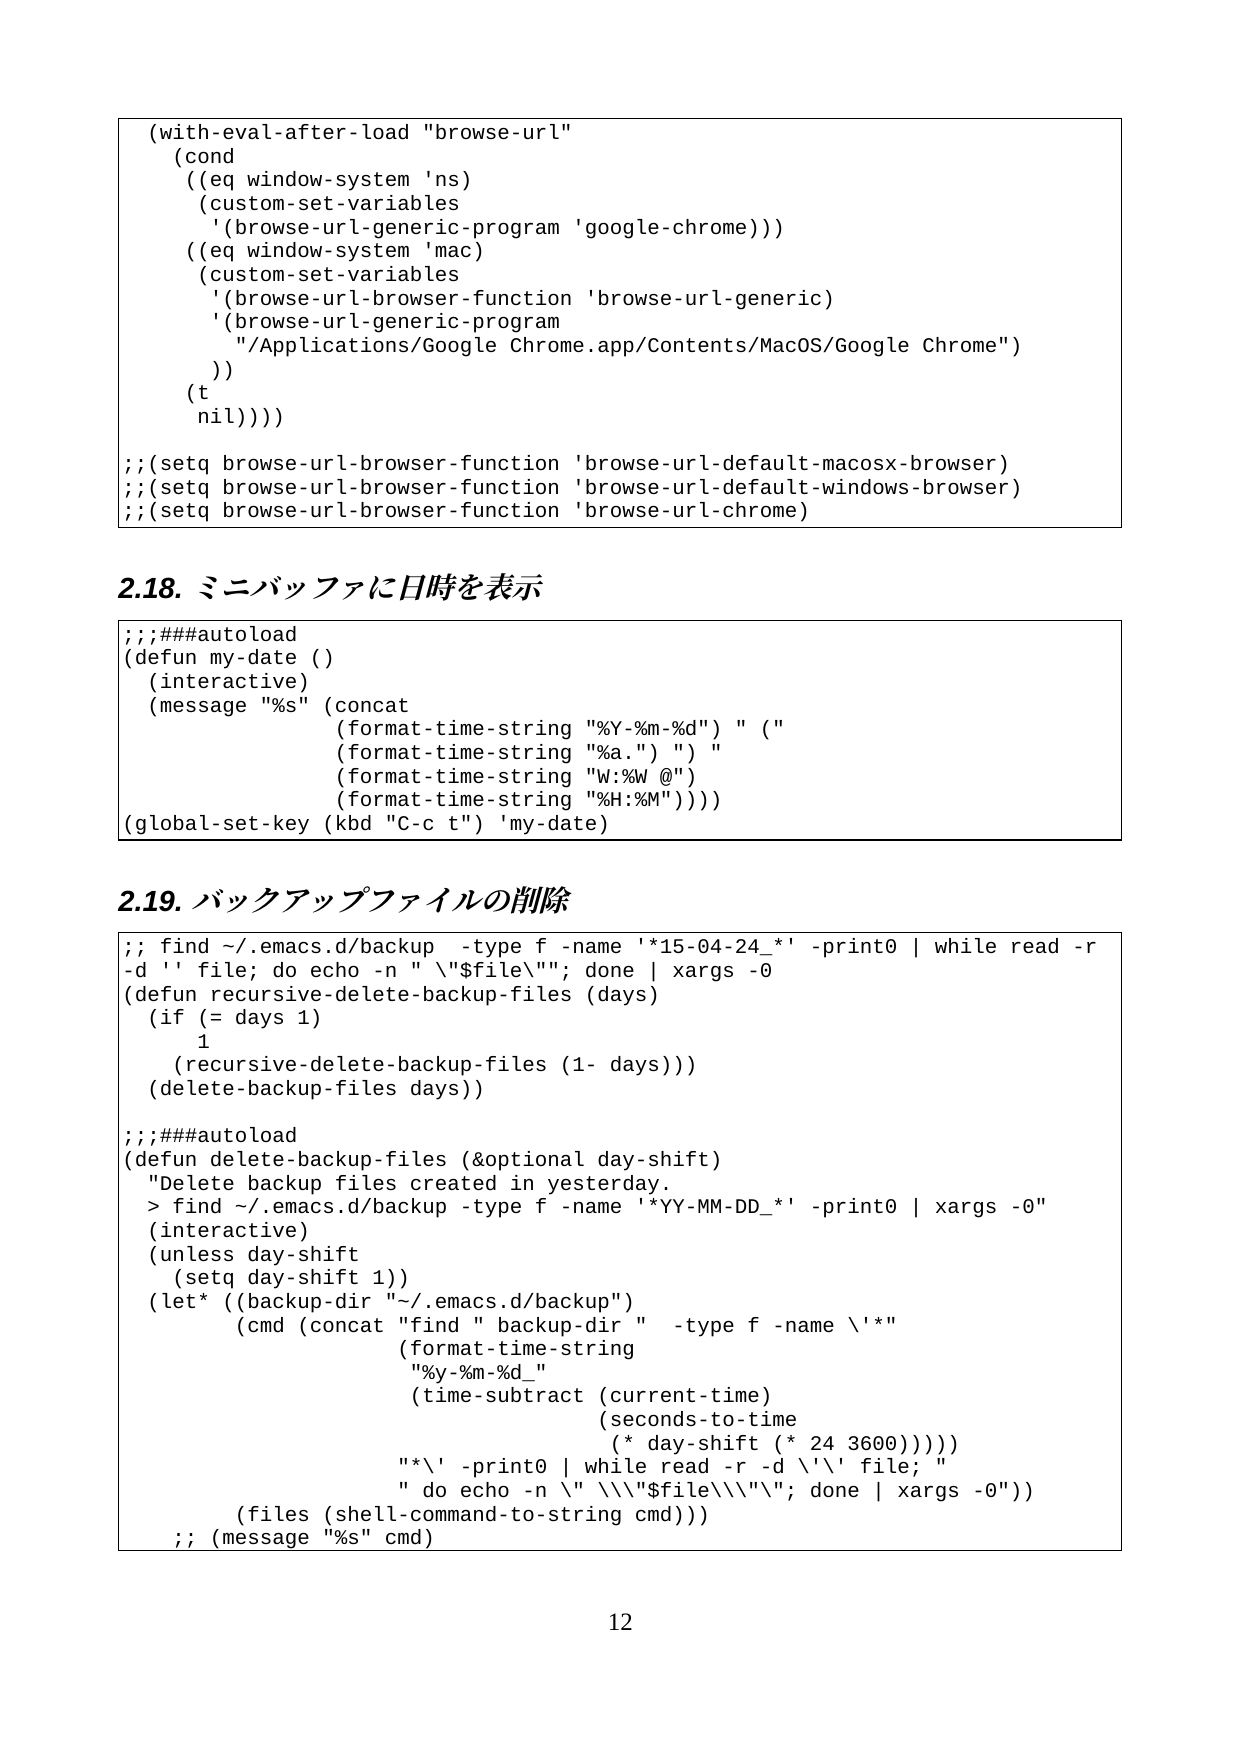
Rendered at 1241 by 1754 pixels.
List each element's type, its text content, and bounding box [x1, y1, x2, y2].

text (delete-backup-files days)) [119, 1074, 1121, 1098]
text (format-time-string "%Y-%m-%d") " (" [119, 714, 1121, 738]
text nil)))) [119, 402, 1121, 426]
text ((eq window-system 'ns) [119, 165, 1121, 189]
text (format-time-string "W:%W @") [119, 762, 1121, 785]
text (setq day-shift 1)) [119, 1263, 1121, 1287]
text "%y-%m-%d_" [119, 1358, 1121, 1382]
text 1 [119, 1027, 1121, 1051]
text (* day-shift (* 24 3600))))) [119, 1429, 1121, 1452]
text '(browse-url-browser-function 'browse-url-generic) [119, 284, 1121, 307]
text (format-time-string "%H:%M")))) [119, 785, 1121, 809]
text (defun my-date () [119, 643, 1121, 667]
text ;;(setq browse-url-browser-function 'browse-url-chrome) [119, 496, 1121, 527]
subtitle ミニバッファに日時を表示 [118, 565, 1122, 607]
text (message "%s" (concat [119, 691, 1121, 714]
text (unless day-shift [119, 1240, 1121, 1263]
text (time-subtract (current-time) [119, 1382, 1121, 1405]
text (custom-set-variables [119, 260, 1121, 284]
text "/Applications/Google Chrome.app/Contents/MacOS/Google Chrome") [119, 331, 1121, 354]
text (defun recursive-delete-backup-files (days) [119, 979, 1121, 1003]
text " do echo -n \" \\\"$file\\\"\"; done | xargs -0")) [119, 1476, 1121, 1500]
text ((eq window-system 'mac) [119, 236, 1121, 260]
text ;;;###autoload [119, 621, 1121, 643]
text ;;;###autoload [119, 1121, 1121, 1145]
text '(browse-url-generic-program 'google-chrome))) [119, 213, 1121, 236]
text (cmd (concat "find " backup-dir " -type f -name \'*" [119, 1311, 1121, 1334]
text (cond [119, 142, 1121, 165]
text "*\' -print0 | while read -r -d \'\' file; " [119, 1452, 1121, 1476]
text (with-eval-after-load "browse-url" [119, 119, 1121, 142]
text (global-set-key (kbd "C-c t") 'my-date) [119, 809, 1121, 839]
text (format-time-string "%a.") ") " [119, 738, 1121, 762]
text (format-time-string [119, 1334, 1121, 1358]
text (files (shell-command-to-string cmd))) [119, 1500, 1121, 1523]
text "Delete backup files created in yesterday. [119, 1169, 1121, 1192]
text (t [119, 378, 1121, 402]
text '(browse-url-generic-program [119, 307, 1121, 331]
text ;;(setq browse-url-browser-function 'browse-url-default-windows-browser) [119, 473, 1121, 496]
text (defun delete-backup-files (&optional day-shift) [119, 1145, 1121, 1169]
text (let* ((backup-dir "~/.emacs.d/backup") [119, 1287, 1121, 1311]
text (interactive) [119, 667, 1121, 691]
text > find ~/.emacs.d/backup -type f -name '*YY-MM-DD_*' -print0 | xargs -0" [119, 1192, 1121, 1216]
text ;; (message "%s" cmd) [119, 1523, 1121, 1550]
text (seconds-to-time [119, 1405, 1121, 1429]
text ;;(setq browse-url-browser-function 'browse-url-default-macosx-browser) [119, 449, 1121, 473]
text (custom-set-variables [119, 189, 1121, 213]
text (interactive) [119, 1216, 1121, 1240]
text (recursive-delete-backup-files (1- days))) [119, 1051, 1121, 1074]
text )) [119, 354, 1121, 378]
subtitle バックアップファイルの削除 [118, 878, 1122, 920]
text (if (= days 1) [119, 1003, 1121, 1027]
text ;; find ~/.emacs.d/backup -type f -name '*15-04-24_*' -print0 | while read -r -d '' file; do echo -n " \"$file\""; done | xargs -0 [119, 933, 1121, 979]
